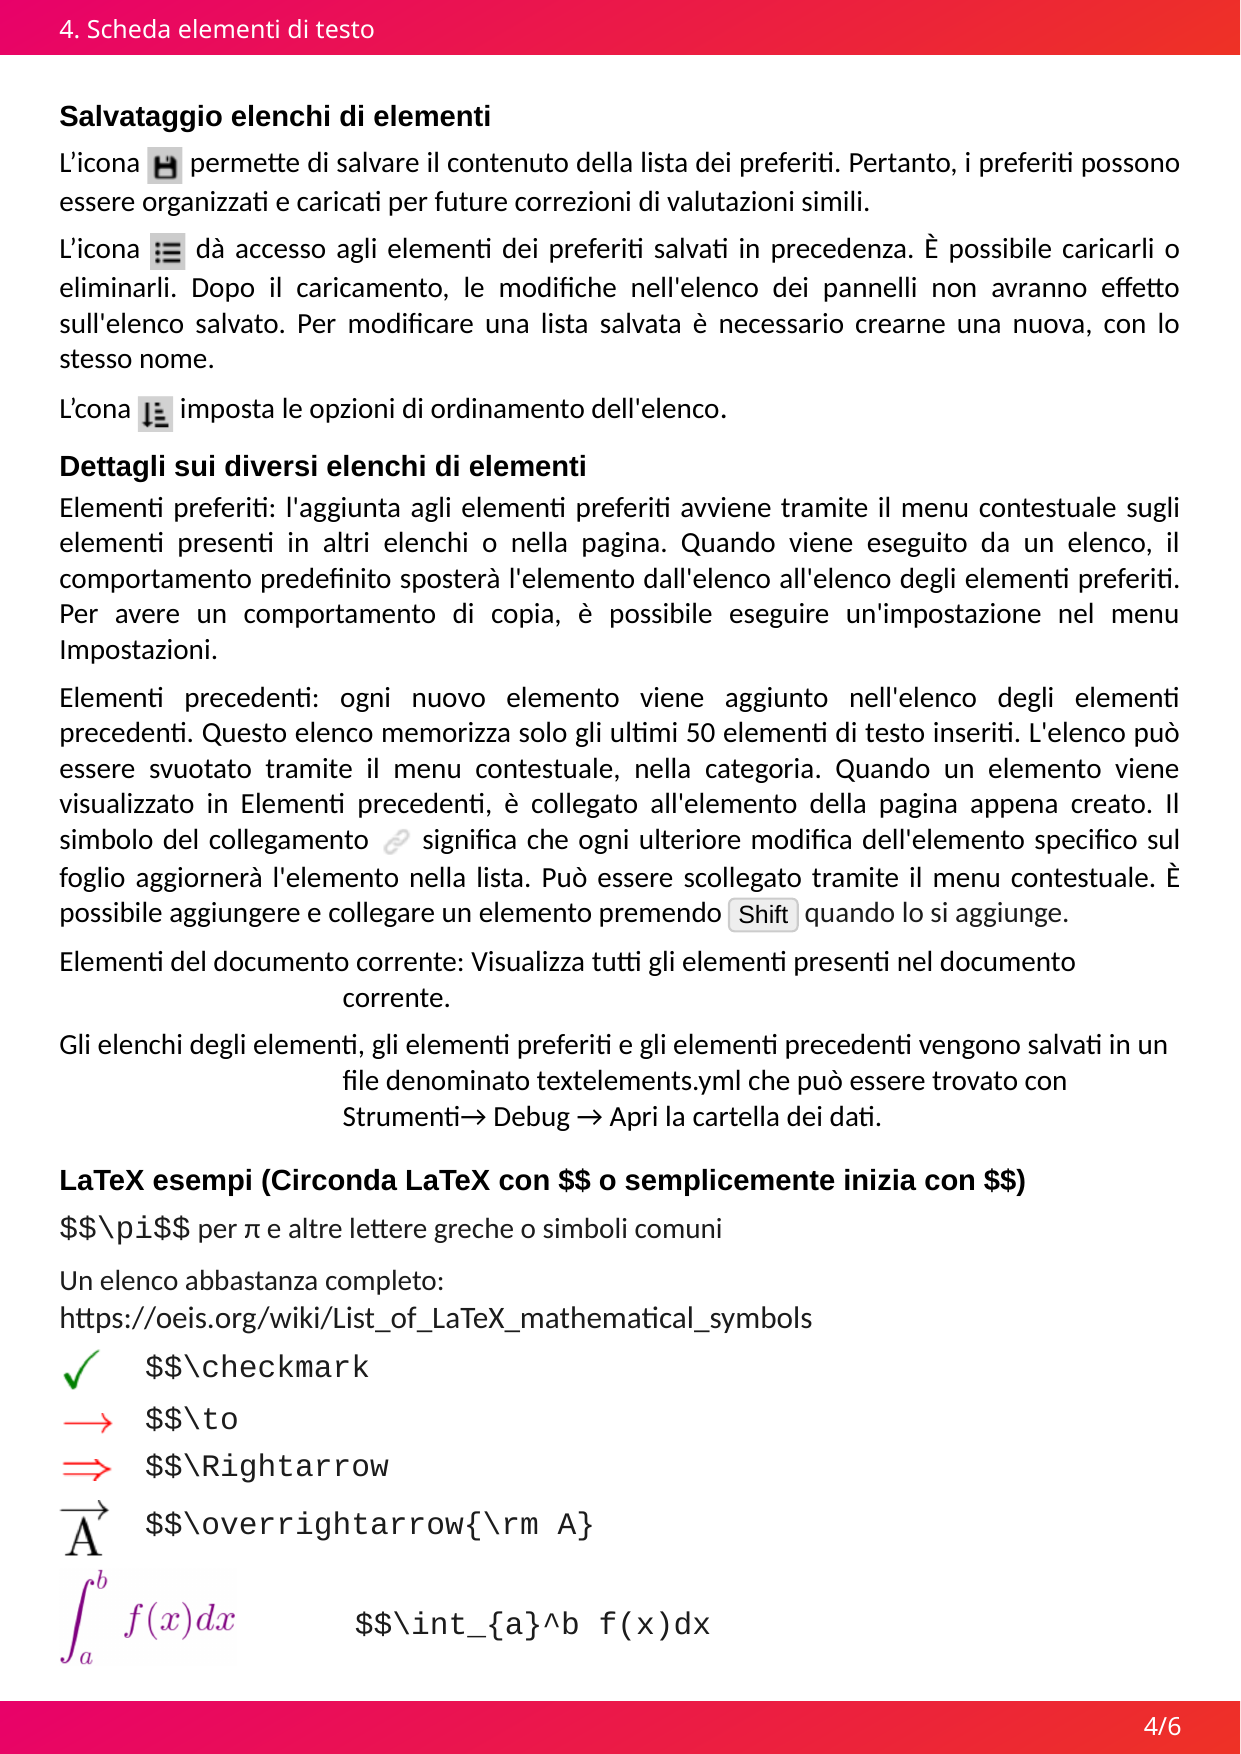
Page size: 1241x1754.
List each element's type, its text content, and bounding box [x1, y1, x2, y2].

text $$\Rightarrow [59, 1451, 1181, 1486]
text L’icona dà accesso agli elementi dei preferiti salvati in precedenza. È possibile caricarli o eliminarli. Dopo il caricamento, le modifiche nell'elenco dei pannelli non avranno effetto sull'elenco salvato. Per modificare una lista salvata è necessario crearne una nuova, con lo stesso nome. [59, 231, 1181, 376]
text Gli elenchi degli elementi, gli elementi preferiti e gli elementi precedenti vengono salvati in un file denominato textelements.yml che può essere trovato con Strumenti→ Debug → Apri la cartella dei dati. [59, 1026, 1181, 1133]
picture [59, 1409, 116, 1436]
text L’cona imposta le opzioni di ordinamento dell'elenco. [59, 388, 1181, 432]
text $$\pi$$ per π e altre lettere greche o simboli comuni [59, 1208, 1181, 1248]
text $$\overrightarrow{\rm A} [113, 1498, 1181, 1557]
text Un elenco abbastanza completo: https://oeis.org/wiki/List_of_LaTeX_mathematical_symbols [59, 1260, 1181, 1336]
picture [59, 1498, 113, 1557]
subtitle Salvataggio elenchi di elementi [59, 99, 1181, 132]
subtitle Dettagli sui diversi elenchi di elementi [59, 449, 1181, 483]
text $$\checkmark [102, 1348, 1181, 1392]
picture [378, 825, 413, 859]
text L’icona permette di salvare il contenuto della lista dei preferiti. Pertanto, i preferiti possono essere organizzati e caricati per future correzioni di valutazioni simili. [59, 144, 1181, 219]
picture [150, 233, 186, 270]
text Elementi del documento corrente: Visualizza tutti gli elementi presenti nel documento corrente. [59, 943, 1181, 1014]
picture [137, 396, 174, 432]
text Elementi preferiti: l'aggiunta agli elementi preferiti avviene tramite il menu contestuale sugli elementi presenti in altri elenchi o nella pagina. Quando viene eseguito da un elenco, il comportamento predefinito sposterà l'elemento dall'elenco all'elenco degli elementi preferiti. Per avere un comportamento di copia, è possibile eseguire un'impostazione nel menu Impostazioni. [59, 489, 1181, 667]
text Elementi precedenti: ogni nuovo elemento viene aggiunto nell'elenco degli elementi precedenti. Questo elenco memorizza solo gli ultimi 50 elementi di testo inseriti. L'elenco può essere svuotato tramite il menu contestuale, nella categoria. Quando un elemento viene visualizzato in Elementi precedenti, è collegato all'elemento della pagina appena creato. Il simbolo del collegamento significa che ogni ulteriore modifica dell'elemento specifico sul foglio aggiornerà l'elemento nella lista. Può essere scollegato tramite il menu contestuale. È possibile aggiungere e collegare un elemento premendo quando lo si aggiunge. [59, 679, 1181, 931]
text $$\int_{a}^b f(x)dx [237, 1568, 1181, 1666]
subtitle LaTeX esempi (Circonda LaTeX con $$ o semplicemente inizia con $$) [59, 1163, 1181, 1196]
text $$\to [59, 1403, 1181, 1439]
picture [59, 1347, 102, 1392]
picture [147, 147, 183, 184]
picture [59, 1568, 237, 1666]
picture [59, 1455, 117, 1485]
